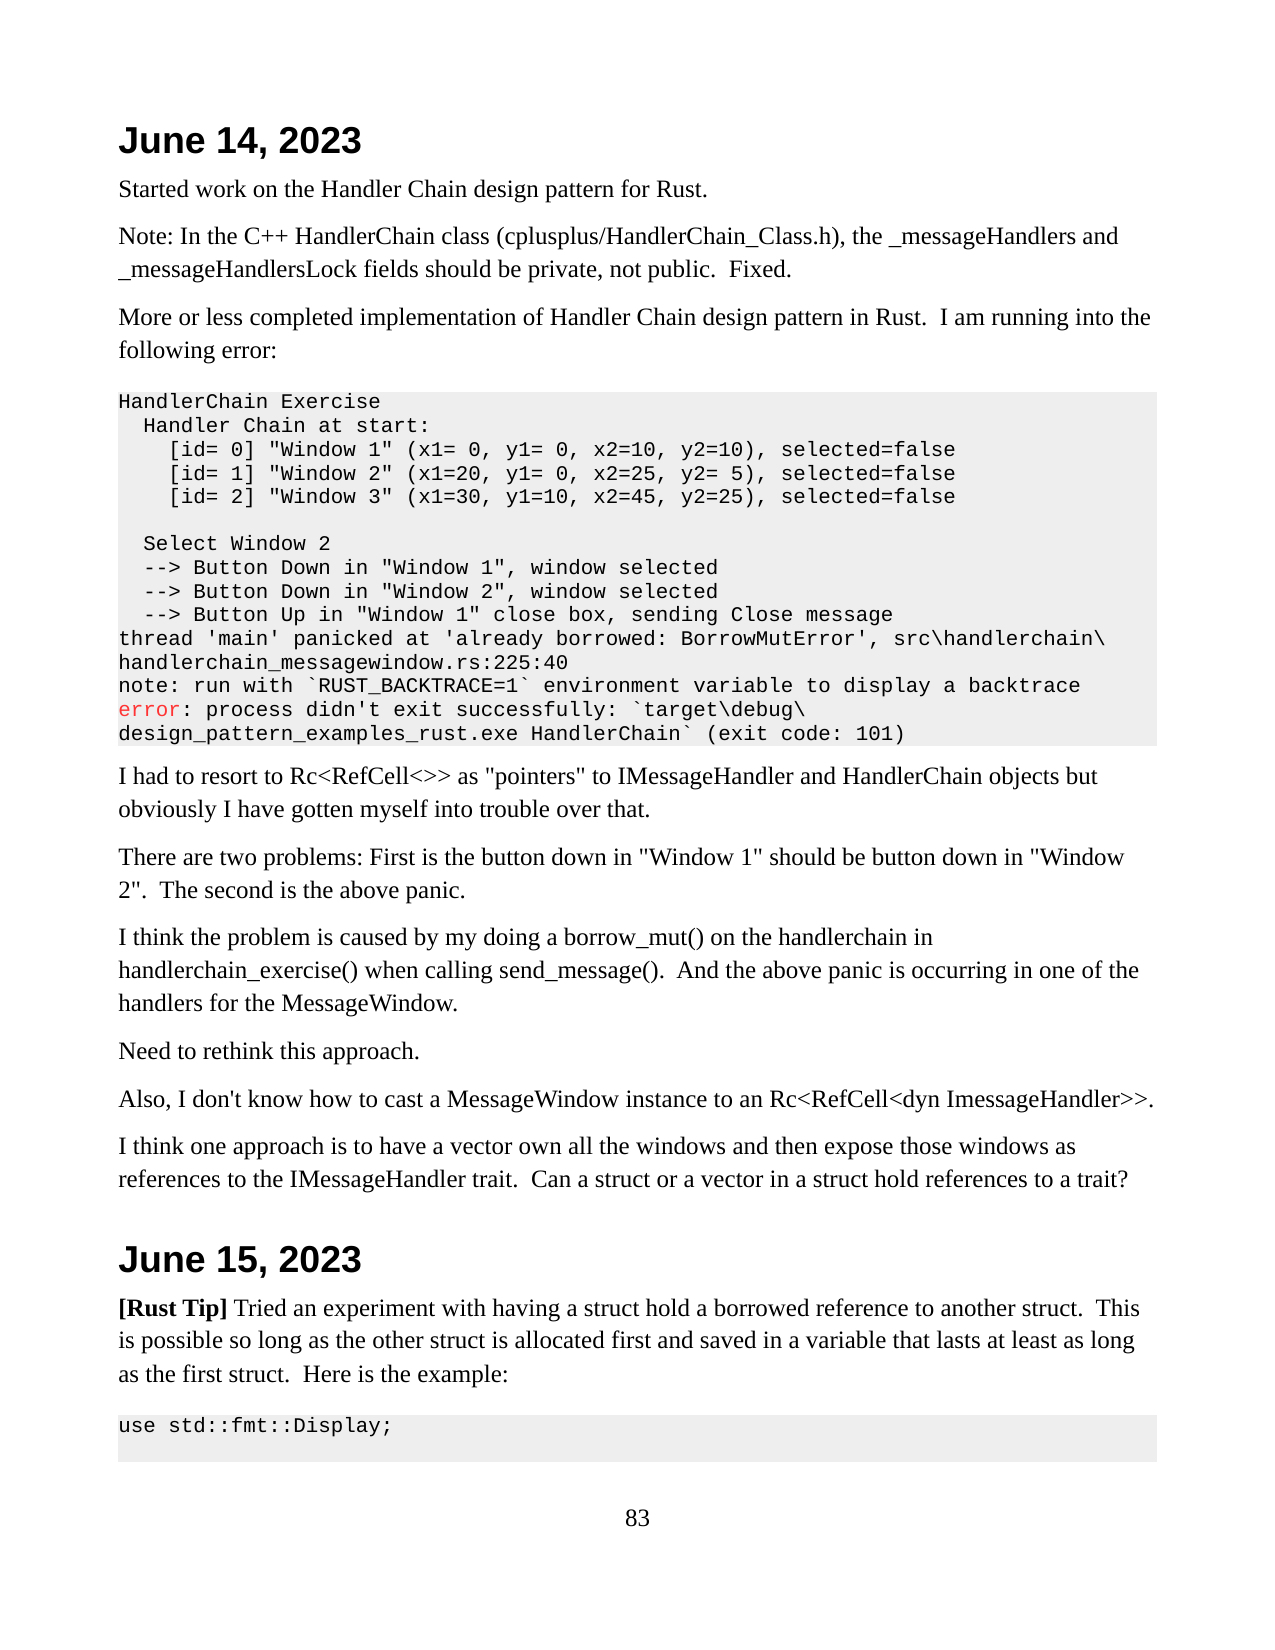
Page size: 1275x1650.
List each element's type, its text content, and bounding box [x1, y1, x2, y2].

text error: process didn't exit successfully: `target\debug\design_pattern_examples_rust.exe HandlerChain` (exit code: 101) [118, 699, 1157, 746]
text I had to resort to Rc<RefCell<>> as "pointers" to IMessageHandler and HandlerChain objects but obviously I have gotten myself into trouble over that. [118, 761, 1157, 823]
subtitle June 15, 2023 [118, 1237, 1157, 1280]
text Need to rethink this approach. [118, 1036, 1157, 1065]
text [id= 1] "Window 2" (x1=20, y1= 0, x2=25, y2= 5), selected=false [118, 462, 1157, 486]
text HandlerChain Exercise [118, 392, 1157, 415]
text note: run with `RUST_BACKTRACE=1` environment variable to display a backtrace [118, 675, 1157, 699]
text Note: In the C++ HandlerChain class (cplusplus/HandlerChain_Class.h), the _messageHandlers and _messageHandlersLock fields should be private, not public. Fixed. [118, 221, 1157, 283]
text I think one approach is to have a vector own all the windows and then expose those windows as references to the IMessageHandler trait. Can a struct or a vector in a struct hold references to a trait? [118, 1131, 1157, 1193]
text thread 'main' panicked at 'already borrowed: BorrowMutError', src\handlerchain\handlerchain_messagewindow.rs:225:40 [118, 628, 1157, 675]
text [id= 2] "Window 3" (x1=30, y1=10, x2=45, y2=25), selected=false [118, 486, 1157, 510]
text There are two problems: First is the button down in "Window 1" should be button down in "Window 2". The second is the above panic. [118, 842, 1157, 904]
text I think the problem is caused by my doing a borrow_mut() on the handlerchain in handlerchain_exercise() when calling send_message(). And the above panic is occurring in one of the handlers for the MessageWindow. [118, 922, 1157, 1017]
text Started work on the Handler Chain design pattern for Rust. [118, 174, 1157, 202]
text [Rust Tip] Tried an experiment with having a struct hold a borrowed reference to another struct. This is possible so long as the other struct is allocated first and saved in a variable that lasts at least as long as the first struct. Here is the example: [118, 1293, 1157, 1387]
text Also, I don't know how to cast a MessageWindow instance to an Rc<RefCell<dyn ImessageHandler>>. [118, 1084, 1157, 1112]
text Select Window 2 [118, 533, 1157, 557]
text More or less completed implementation of Handler Chain design pattern in Rust. I am running into the following error: [118, 302, 1157, 364]
text --> Button Down in "Window 2", window selected [118, 581, 1157, 604]
text Handler Chain at start: [118, 415, 1157, 439]
text --> Button Up in "Window 1" close box, sending Close message [118, 604, 1157, 628]
text --> Button Down in "Window 1", window selected [118, 557, 1157, 581]
subtitle June 14, 2023 [118, 118, 1157, 161]
text use std::fmt::Display; [118, 1415, 1157, 1439]
text [id= 0] "Window 1" (x1= 0, y1= 0, x2=10, y2=10), selected=false [118, 439, 1157, 462]
